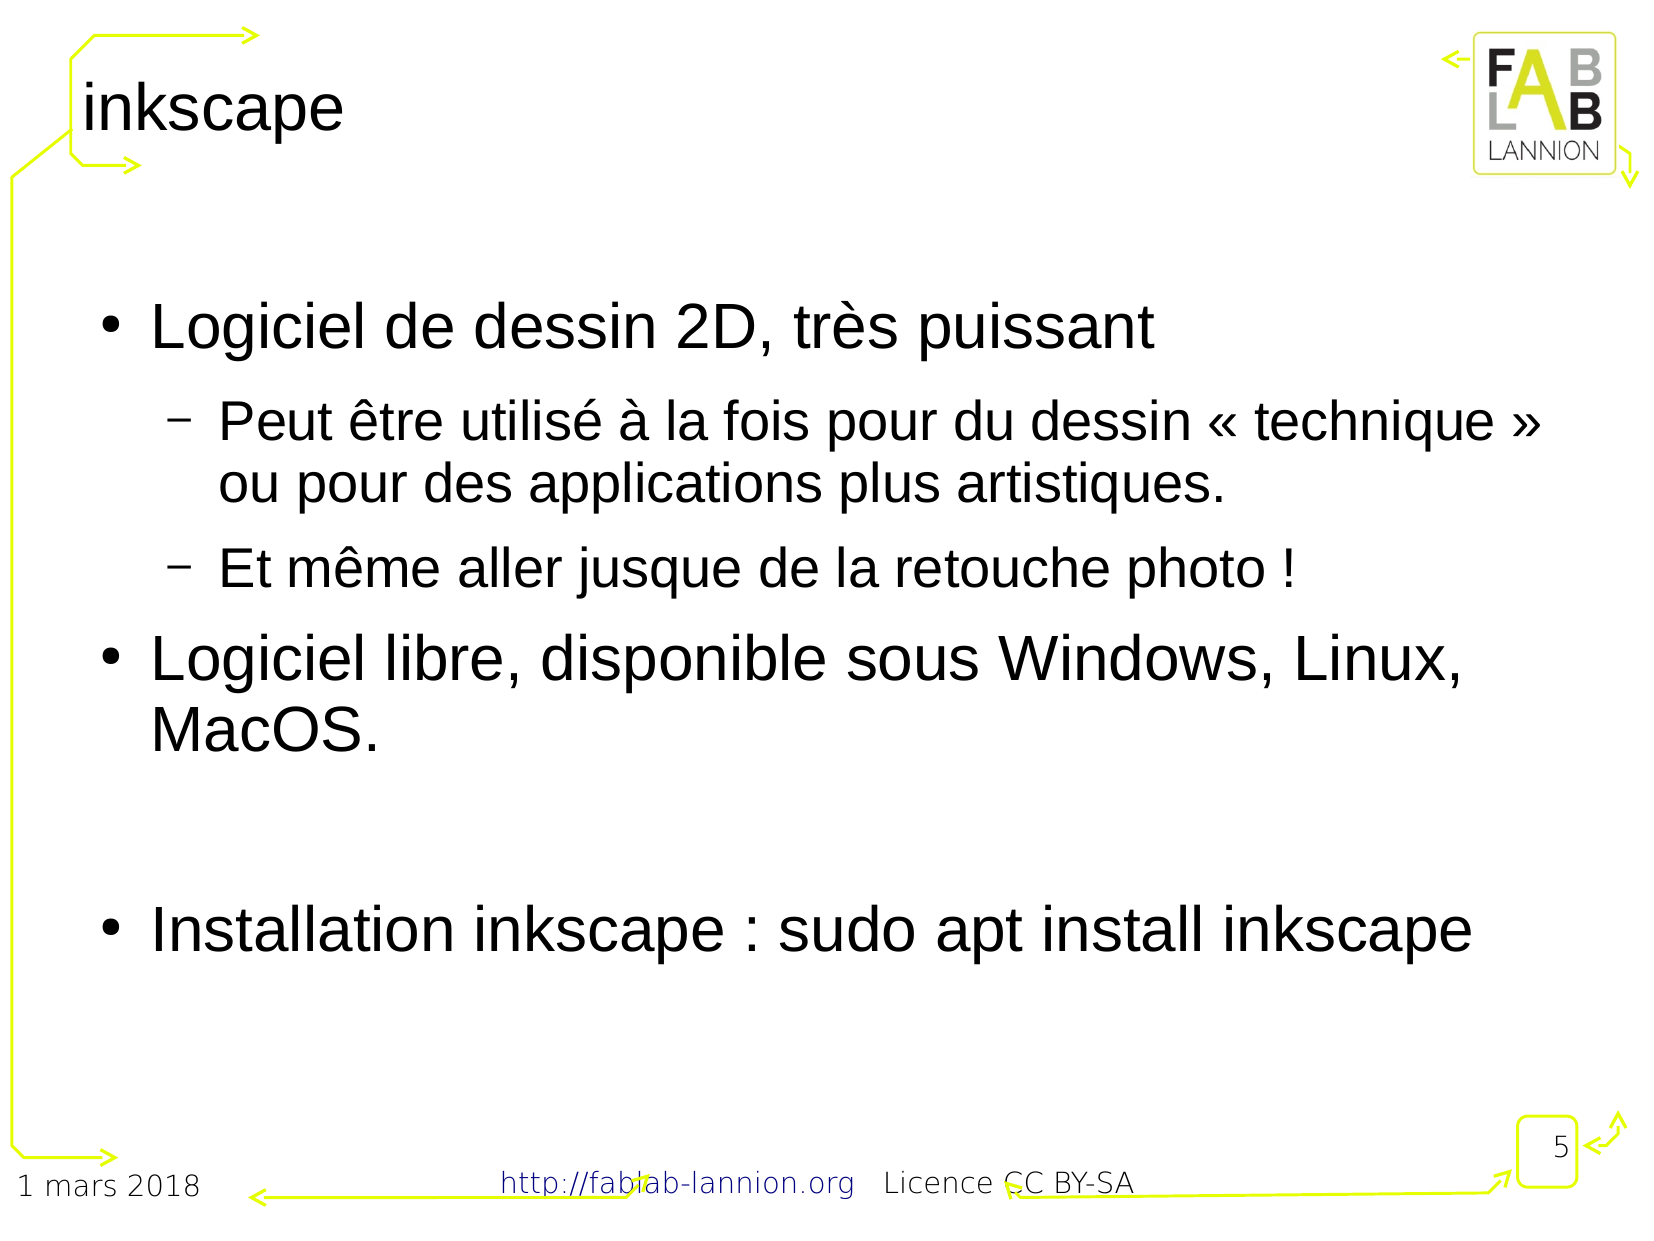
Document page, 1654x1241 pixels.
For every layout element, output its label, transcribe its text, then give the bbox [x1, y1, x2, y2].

picture [1470, 29, 1619, 178]
title inkscape [82, 49, 1441, 166]
list Logiciel de dessin 2D, très puissant Peut être utilisé à la fois pour du dessin « technique » ou pour des applications plus artistiques. Et même aller jusque de la retouche photo ! Logiciel libre, disponible sous Windows, Linux, MacOS. Installation inkscape : sudo apt install inkscape [82, 290, 1571, 1010]
